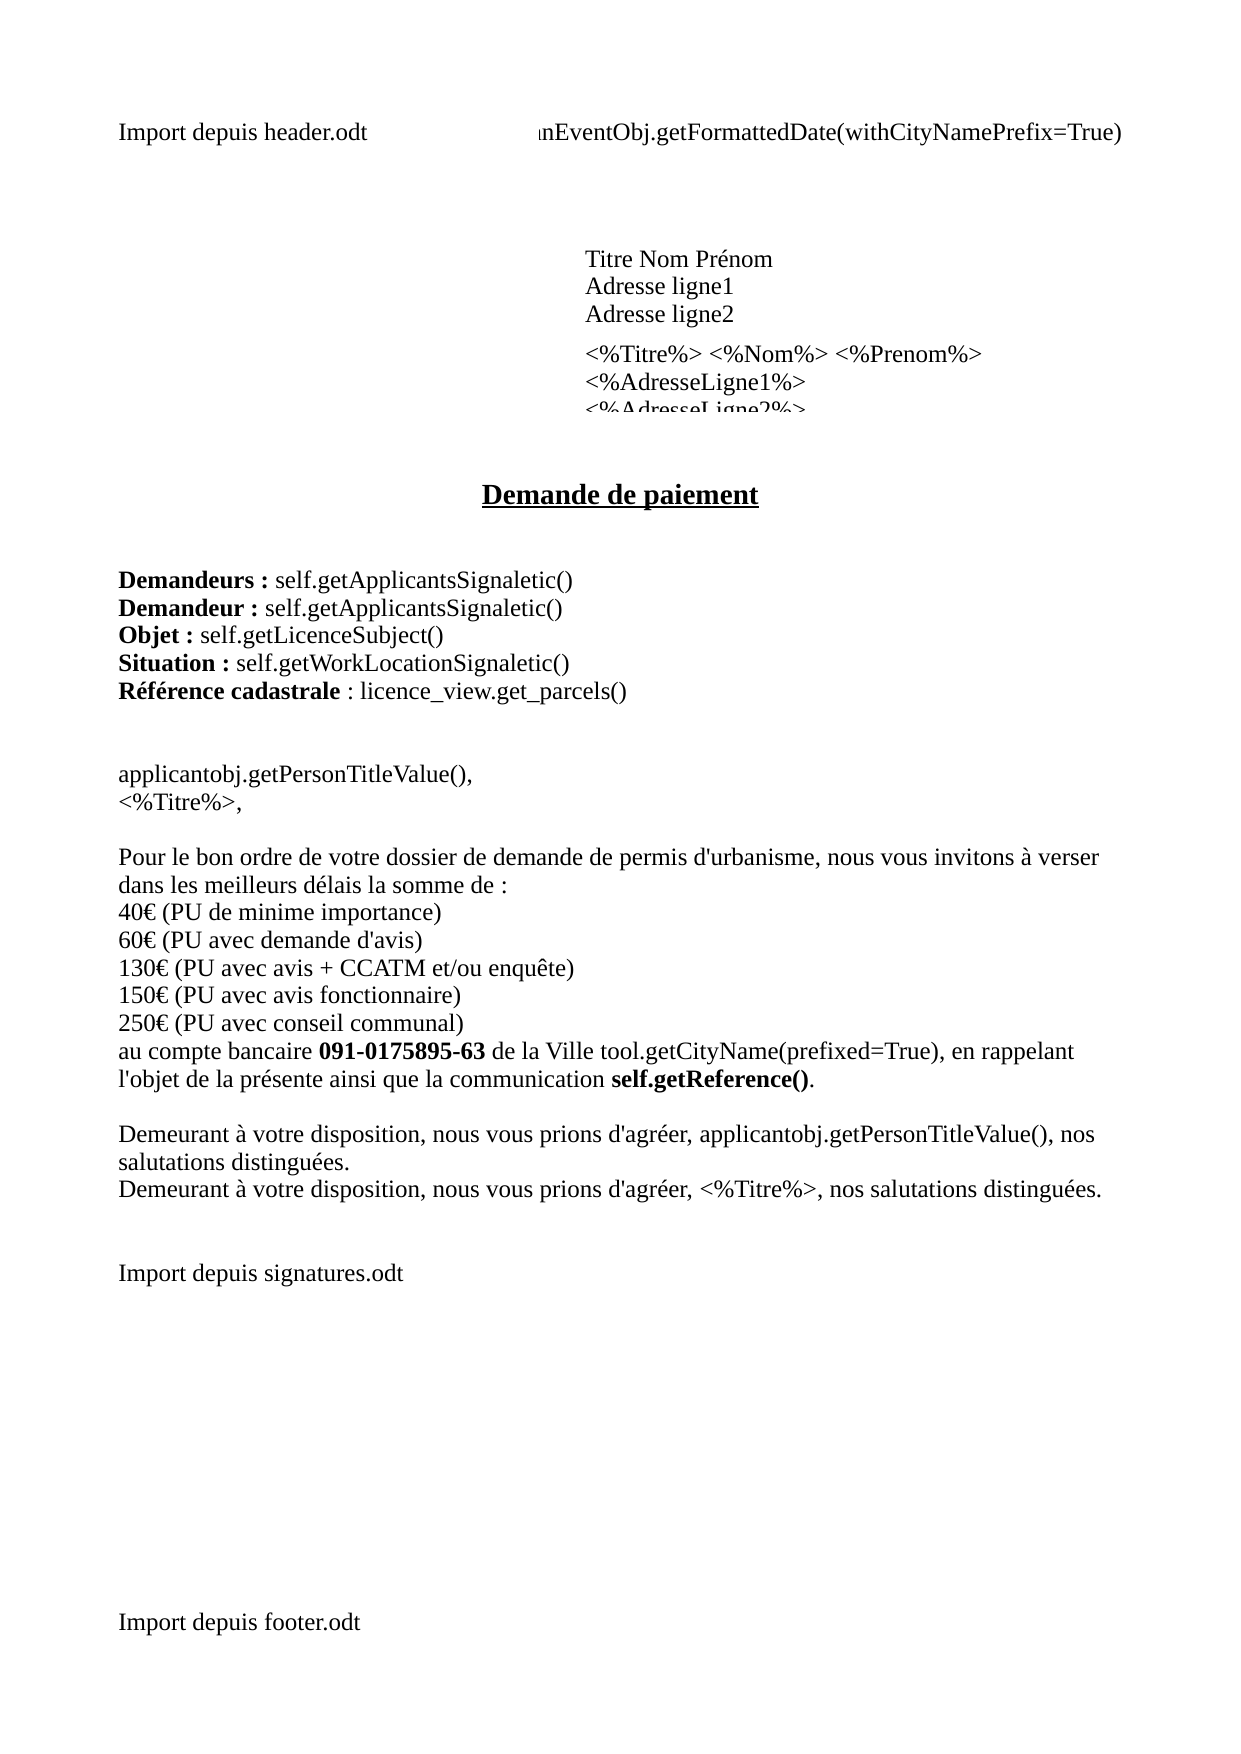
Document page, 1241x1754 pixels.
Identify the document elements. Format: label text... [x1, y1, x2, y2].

title Demande de paiement [118, 478, 1122, 511]
text <%Titre%>, [118, 788, 1122, 815]
text Situation : self.getWorkLocationSignaletic() [118, 649, 1122, 677]
text Objet : self.getLicenceSubject() [118, 621, 1122, 649]
text 130€ (PU avec avis + CCATM et/ou enquête) [118, 954, 1122, 982]
text <%Titre%> <%Nom%> <%Prenom%> <%AdresseLigne1%> <%AdresseLigne2%> [585, 340, 1036, 412]
text 60€ (PU avec demande d'avis) [118, 926, 1122, 954]
text 150€ (PU avec avis fonctionnaire) [118, 982, 1122, 1009]
text au compte bancaire 091-0175895-63 de la Ville tool.getCityName(prefixed=True), en rappelant l'objet de la présente ainsi que la communication self.getReference(). [118, 1037, 1122, 1092]
text Import depuis signatures.odt [118, 1259, 1122, 1286]
text Demeurant à votre disposition, nous vous prions d'agréer, applicantobj.getPersonTitleValue(), nos salutations distinguées. [118, 1120, 1122, 1176]
text urbanEventObj.getFormattedDate(withCityNamePrefix=True) [118, 118, 1122, 427]
text Titre Nom Prénom Adresse ligne1 Adresse ligne2 [585, 245, 1036, 328]
text Import depuis header.odt [118, 118, 539, 146]
text Référence cadastrale : licence_view.get_parcels() [118, 677, 1122, 704]
text Demandeur : self.getApplicantsSignaletic() [118, 594, 1122, 621]
text applicantobj.getPersonTitleValue(), [118, 760, 1122, 788]
text Pour le bon ordre de votre dossier de demande de permis d'urbanisme, nous vous invitons à verser dans les meilleurs délais la somme de : [118, 843, 1122, 898]
text 40€ (PU de minime importance) [118, 898, 1122, 926]
text 250€ (PU avec conseil communal) [118, 1009, 1122, 1037]
text Demeurant à votre disposition, nous vous prions d'agréer, <%Titre%>, nos salutations distinguées. [118, 1176, 1122, 1203]
text Demandeurs : self.getApplicantsSignaletic() [118, 566, 1122, 594]
